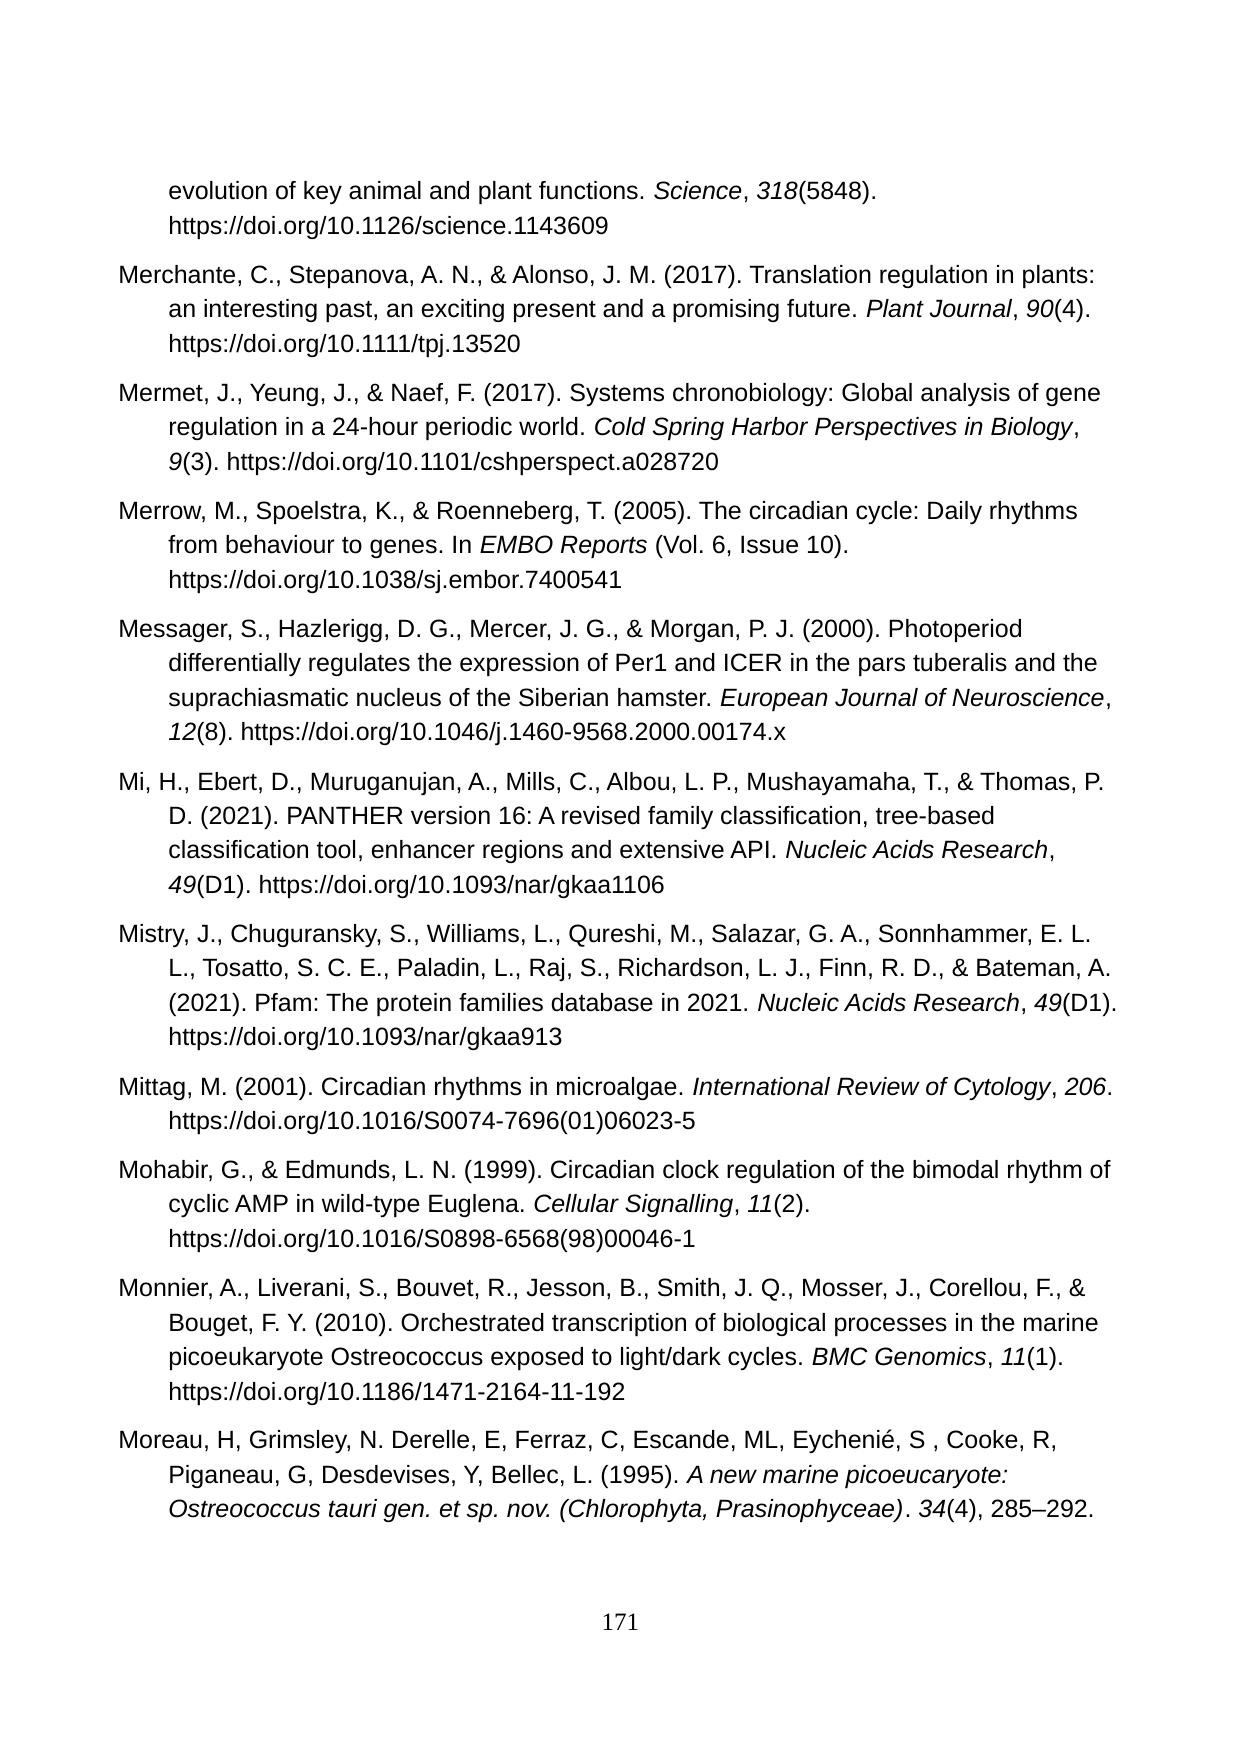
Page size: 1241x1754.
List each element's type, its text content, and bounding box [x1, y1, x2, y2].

text Monnier, A., Liverani, S., Bouvet, R., Jesson, B., Smith, J. Q., Mosser, J., Corellou, F., & Bouget, F. Y. (2010). Orchestrated transcription of biological processes in the marine picoeukaryote Ostreococcus exposed to light/dark cycles. BMC Genomics, 11(1). https://doi.org/10.1186/1471-2164-11-192 [118, 1273, 1122, 1405]
text Mi, H., Ebert, D., Muruganujan, A., Mills, C., Albou, L. P., Mushayamaha, T., & Thomas, P. D. (2021). PANTHER version 16: A revised family classification, tree-based classification tool, enhancer regions and extensive API. Nucleic Acids Research, 49(D1). https://doi.org/10.1093/nar/gkaa1106 [118, 766, 1122, 899]
text Moreau, H, Grimsley, N. Derelle, E, Ferraz, C, Escande, ML, Eychenié, S , Cooke, R, Piganeau, G, Desdevises, Y, Bellec, L. (1995). A new marine picoeucaryote: Ostreococcus tauri gen. et sp. nov. (Chlorophyta, Prasinophyceae). 34(4), 285–292. [118, 1426, 1122, 1523]
text Merrow, M., Spoelstra, K., & Roenneberg, T. (2005). The circadian cycle: Daily rhythms from behaviour to genes. In EMBO Reports (Vol. 6, Issue 10). https://doi.org/10.1038/sj.embor.7400541 [118, 496, 1122, 594]
text evolution of key animal and plant functions. Science, 318(5848). https://doi.org/10.1126/science.1143609 [118, 176, 1122, 239]
text Merchante, C., Stepanova, A. N., & Alonso, J. M. (2017). Translation regulation in plants: an interesting past, an exciting present and a promising future. Plant Journal, 90(4). https://doi.org/10.1111/tpj.13520 [118, 260, 1122, 358]
text Mohabir, G., & Edmunds, L. N. (1999). Circadian clock regulation of the bimodal rhythm of cyclic AMP in wild-type Euglena. Cellular Signalling, 11(2). https://doi.org/10.1016/S0898-6568(98)00046-1 [118, 1155, 1122, 1253]
text Mermet, J., Yeung, J., & Naef, F. (2017). Systems chronobiology: Global analysis of gene regulation in a 24-hour periodic world. Cold Spring Harbor Perspectives in Biology, 9(3). https://doi.org/10.1101/cshperspect.a028720 [118, 378, 1122, 476]
text Mistry, J., Chuguransky, S., Williams, L., Qureshi, M., Salazar, G. A., Sonnhammer, E. L. L., Tosatto, S. C. E., Paladin, L., Raj, S., Richardson, L. J., Finn, R. D., & Bateman, A. (2021). Pfam: The protein families database in 2021. Nucleic Acids Research, 49(D1). https://doi.org/10.1093/nar/gkaa913 [118, 919, 1122, 1051]
text Mittag, M. (2001). Circadian rhythms in microalgae. International Review of Cytology, 206. https://doi.org/10.1016/S0074-7696(01)06023-5 [118, 1071, 1122, 1135]
text Messager, S., Hazlerigg, D. G., Mercer, J. G., & Morgan, P. J. (2000). Photoperiod differentially regulates the expression of Per1 and ICER in the pars tuberalis and the suprachiasmatic nucleus of the Siberian hamster. European Journal of Neuroscience, 12(8). https://doi.org/10.1046/j.1460-9568.2000.00174.x [118, 614, 1122, 746]
